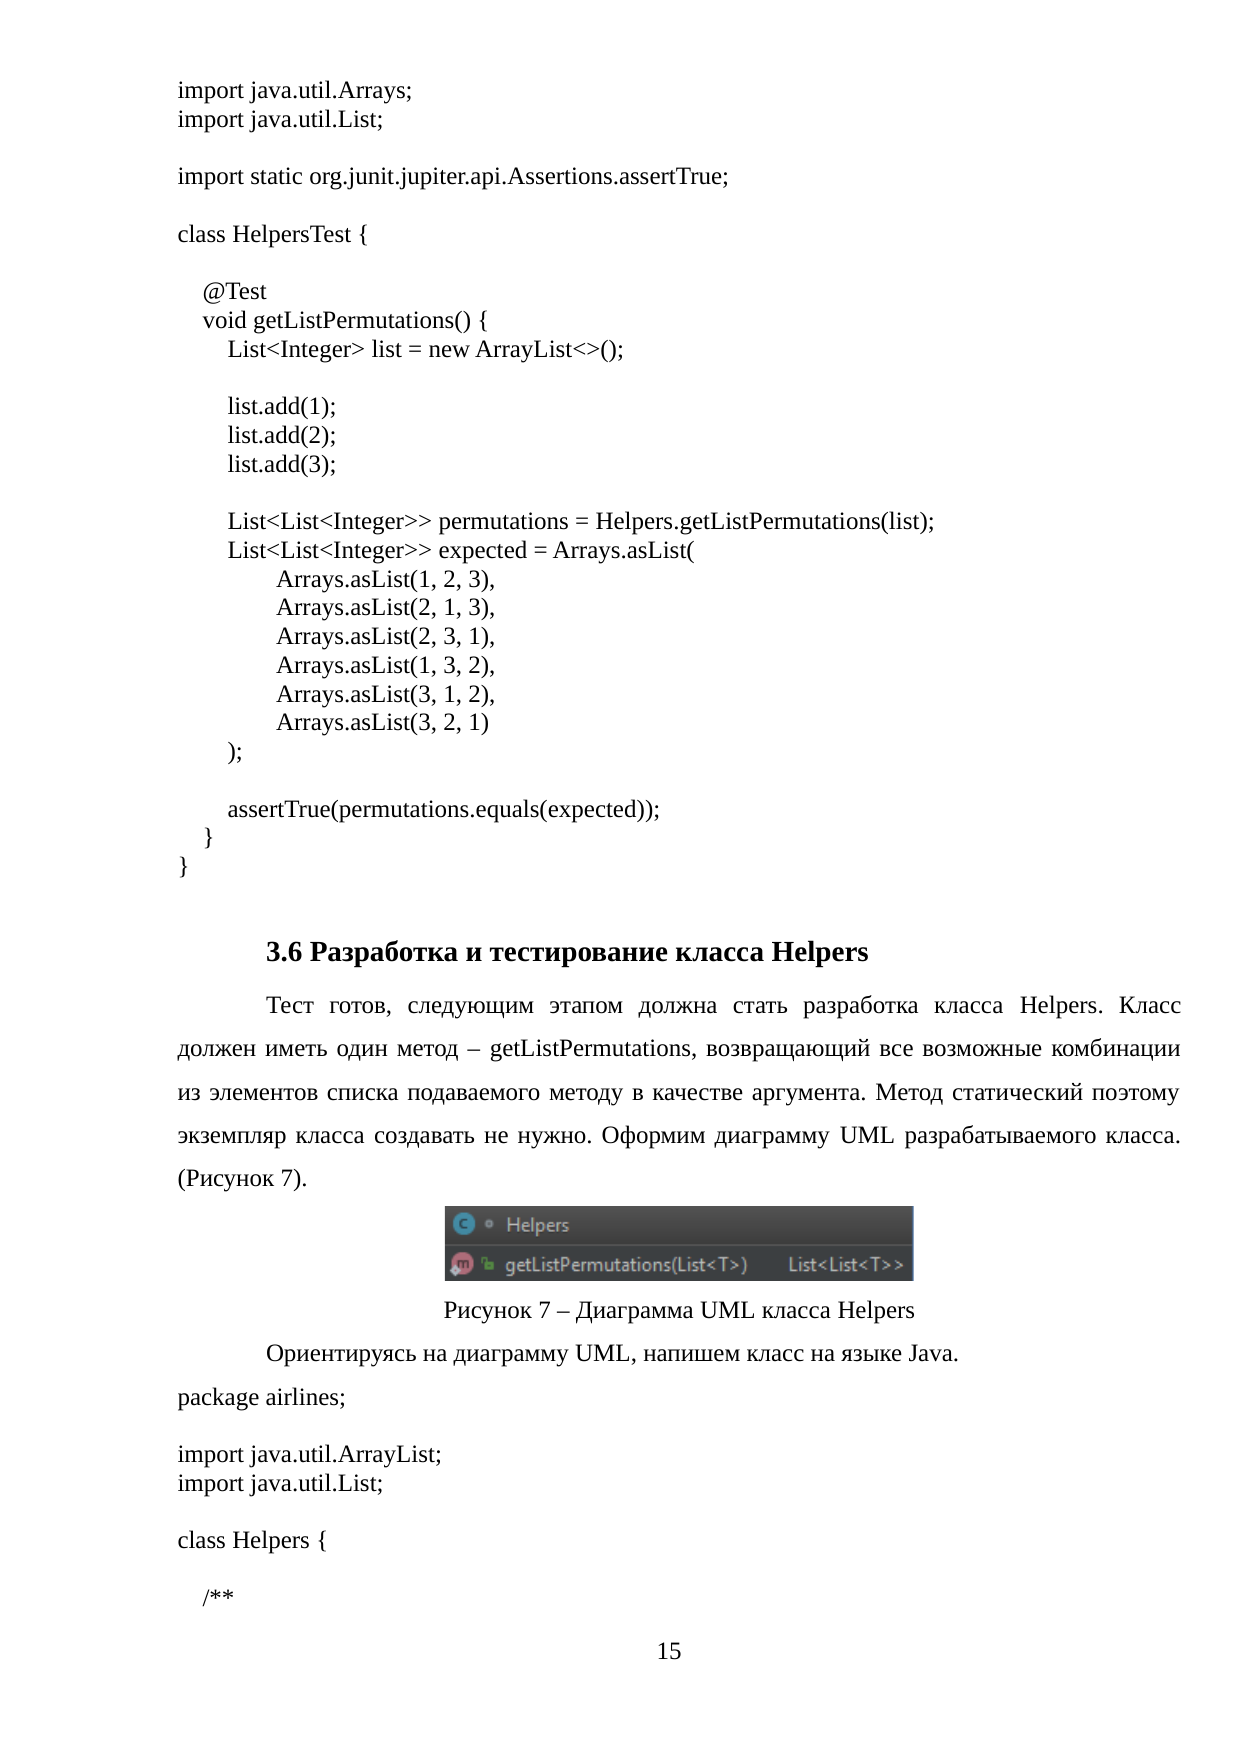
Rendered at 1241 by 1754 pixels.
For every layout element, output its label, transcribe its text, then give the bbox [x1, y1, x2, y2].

text import java.util.Arrays; import java.util.List; import static org.junit.jupiter.api.Assertions.assertTrue; class HelpersTest { @Test void getListPermutations() { List<Integer> list = new ArrayList<>(); list.add(1); list.add(2); list.add(3); List<List<Integer>> permutations = Helpers.getListPermutations(list); List<List<Integer>> expected = Arrays.asList( Arrays.asList(1, 2, 3), Arrays.asList(2, 1, 3), Arrays.asList(2, 3, 1), Arrays.asList(1, 3, 2), Arrays.asList(3, 1, 2), Arrays.asList(3, 2, 1) ); assertTrue(permutations.equals(expected)); } } [177, 75, 1181, 880]
text package airlines; import java.util.ArrayList; import java.util.List; class Helpers { /** [177, 1382, 1181, 1612]
text Тест готов, следующим этапом должна стать разработка класса Helpers. Класс должен иметь один метод – getListPermutations, возвращающий все возможные комбинации из элементов списка подаваемого методу в качестве аргумента. Метод статический поэтому экземпляр класса создавать не нужно. Оформим диаграмму UML разрабатываемого класса. (Рисунок 7). [177, 990, 1181, 1192]
text 3.6 Разработка и тестирование класса Helpers [177, 934, 1181, 967]
text Рисунок 7 – Диаграмма UML класса Helpers [177, 1295, 1181, 1324]
text Ориентируясь на диаграмму UML, напишем класс на языке Java. [177, 1338, 1181, 1367]
